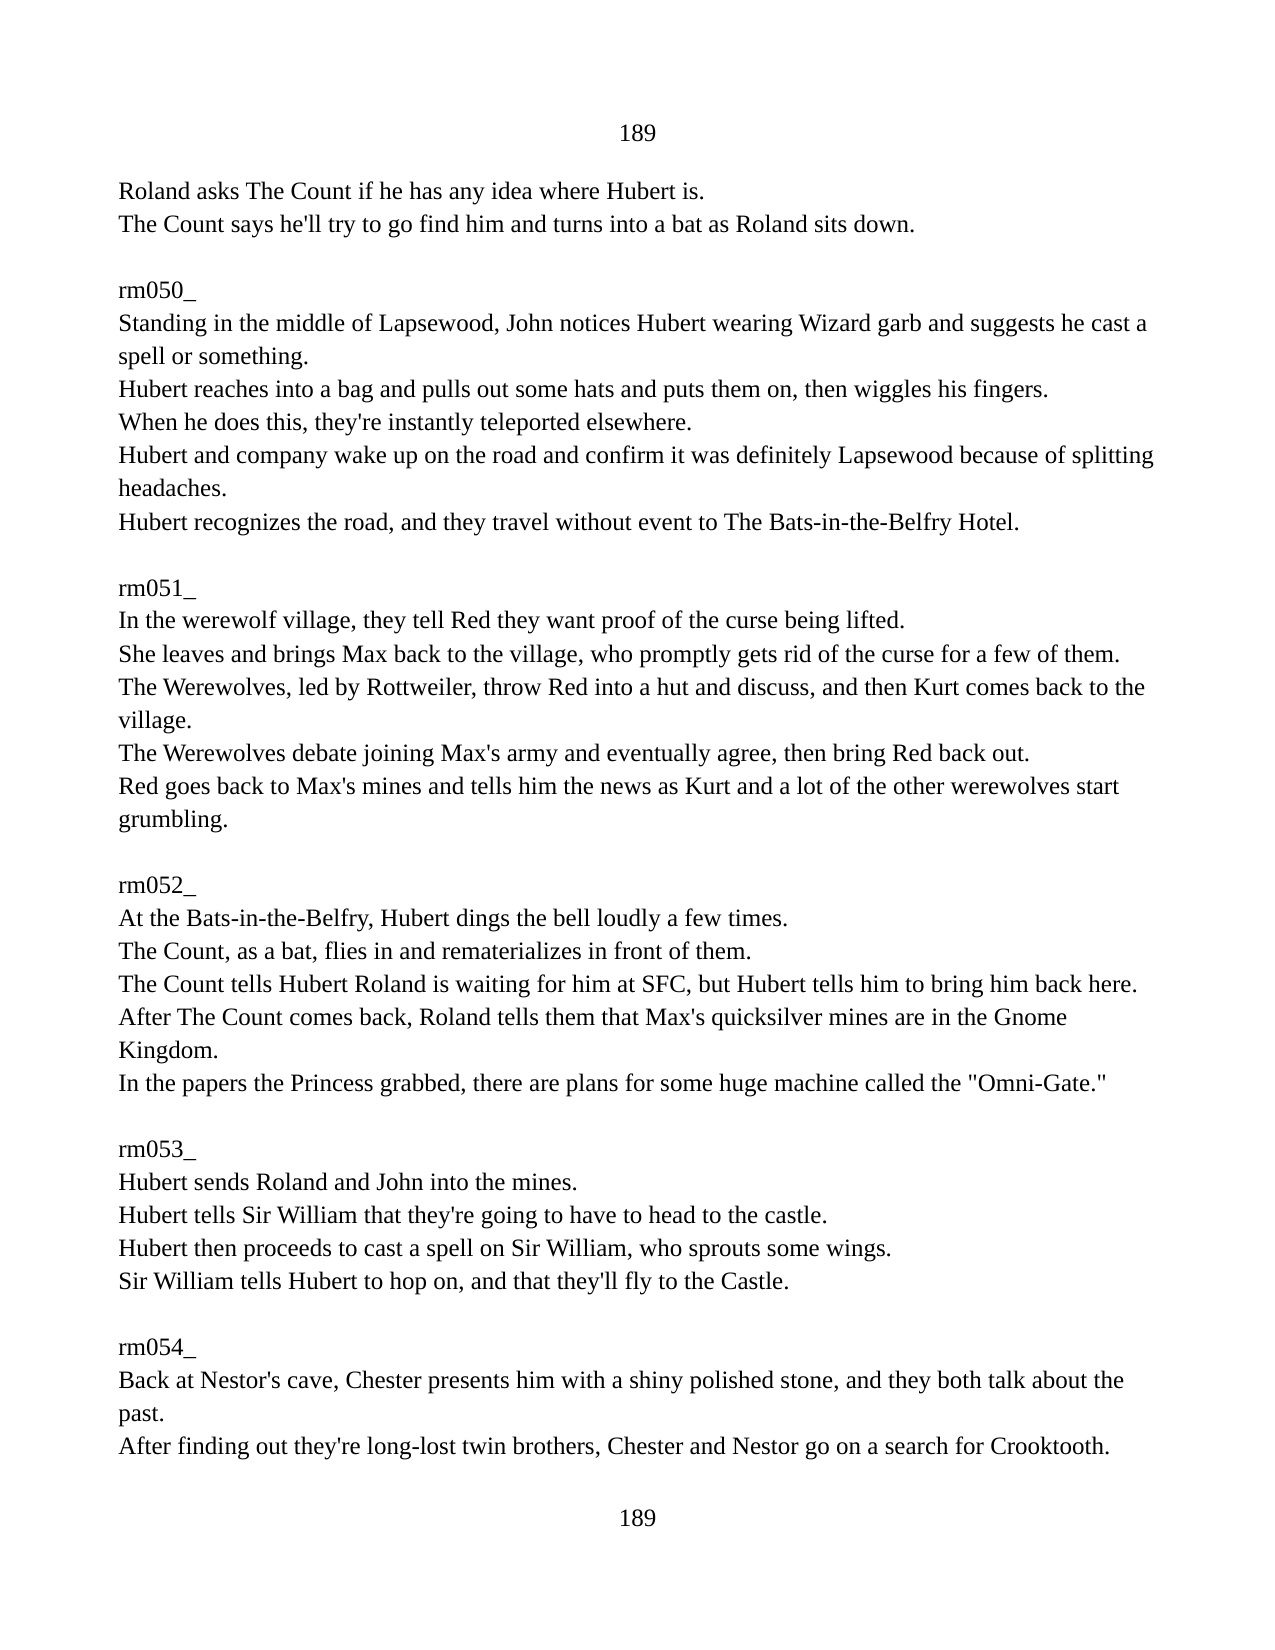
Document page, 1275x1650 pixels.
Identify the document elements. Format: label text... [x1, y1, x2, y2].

text Hubert then proceeds to cast a spell on Sir William, who sprouts some wings. [118, 1233, 1157, 1262]
text Hubert and company wake up on the road and confirm it was definitely Lapsewood because of splitting headaches. [118, 441, 1157, 502]
text When he does this, they're instantly teleported elsewhere. [118, 407, 1157, 436]
text Hubert recognizes the road, and they travel without event to The Bats-in-the-Belfry Hotel. [118, 507, 1157, 535]
text The Count tells Hubert Roland is waiting for him at SFC, but Hubert tells him to bring him back here. [118, 969, 1157, 998]
text In the werewolf village, they tell Red they want proof of the curse being lifted. [118, 606, 1157, 634]
text Red goes back to Max's mines and tells him the news as Kurt and a lot of the other werewolves start grumbling. [118, 771, 1157, 832]
text The Werewolves, led by Rottweiler, throw Red into a hut and discuss, and then Kurt comes back to the village. [118, 672, 1157, 733]
text At the Bats-in-the-Belfry, Hubert dings the bell loudly a few times. [118, 903, 1157, 932]
text Hubert sends Roland and John into the mines. [118, 1167, 1157, 1196]
text The Werewolves debate joining Max's army and eventually agree, then bring Red back out. [118, 738, 1157, 766]
text Standing in the middle of Lapsewood, John notices Hubert wearing Wizard garb and suggests he cast a spell or something. [118, 308, 1157, 370]
text Sir William tells Hubert to hop on, and that they'll fly to the Castle. [118, 1266, 1157, 1295]
text rm051_ [118, 573, 1157, 601]
text rm052_ [118, 870, 1157, 898]
text rm053_ [118, 1134, 1157, 1163]
text Back at Nestor's cave, Chester presents him with a shiny polished stone, and they both talk about the past. [118, 1365, 1157, 1427]
text After The Count comes back, Roland tells them that Max's quicksilver mines are in the Gnome Kingdom. [118, 1002, 1157, 1064]
text After finding out they're long-lost twin brothers, Chester and Nestor go on a search for Crooktooth. [118, 1431, 1157, 1460]
text She leaves and brings Max back to the village, who promptly gets rid of the curse for a few of them. [118, 639, 1157, 667]
text Hubert tells Sir William that they're going to have to head to the castle. [118, 1200, 1157, 1229]
text In the papers the Princess grabbed, there are plans for some huge machine called the "Omni-Gate." [118, 1068, 1157, 1097]
text Hubert reaches into a bag and pulls out some hats and puts them on, then wiggles his fingers. [118, 374, 1157, 403]
text rm054_ [118, 1332, 1157, 1361]
text The Count, as a bat, flies in and rematerializes in front of them. [118, 936, 1157, 964]
text The Count says he'll try to go find him and turns into a bat as Roland sits down. [118, 209, 1157, 238]
text rm050_ [118, 275, 1157, 304]
text Roland asks The Count if he has any idea where Hubert is. [118, 176, 1157, 205]
